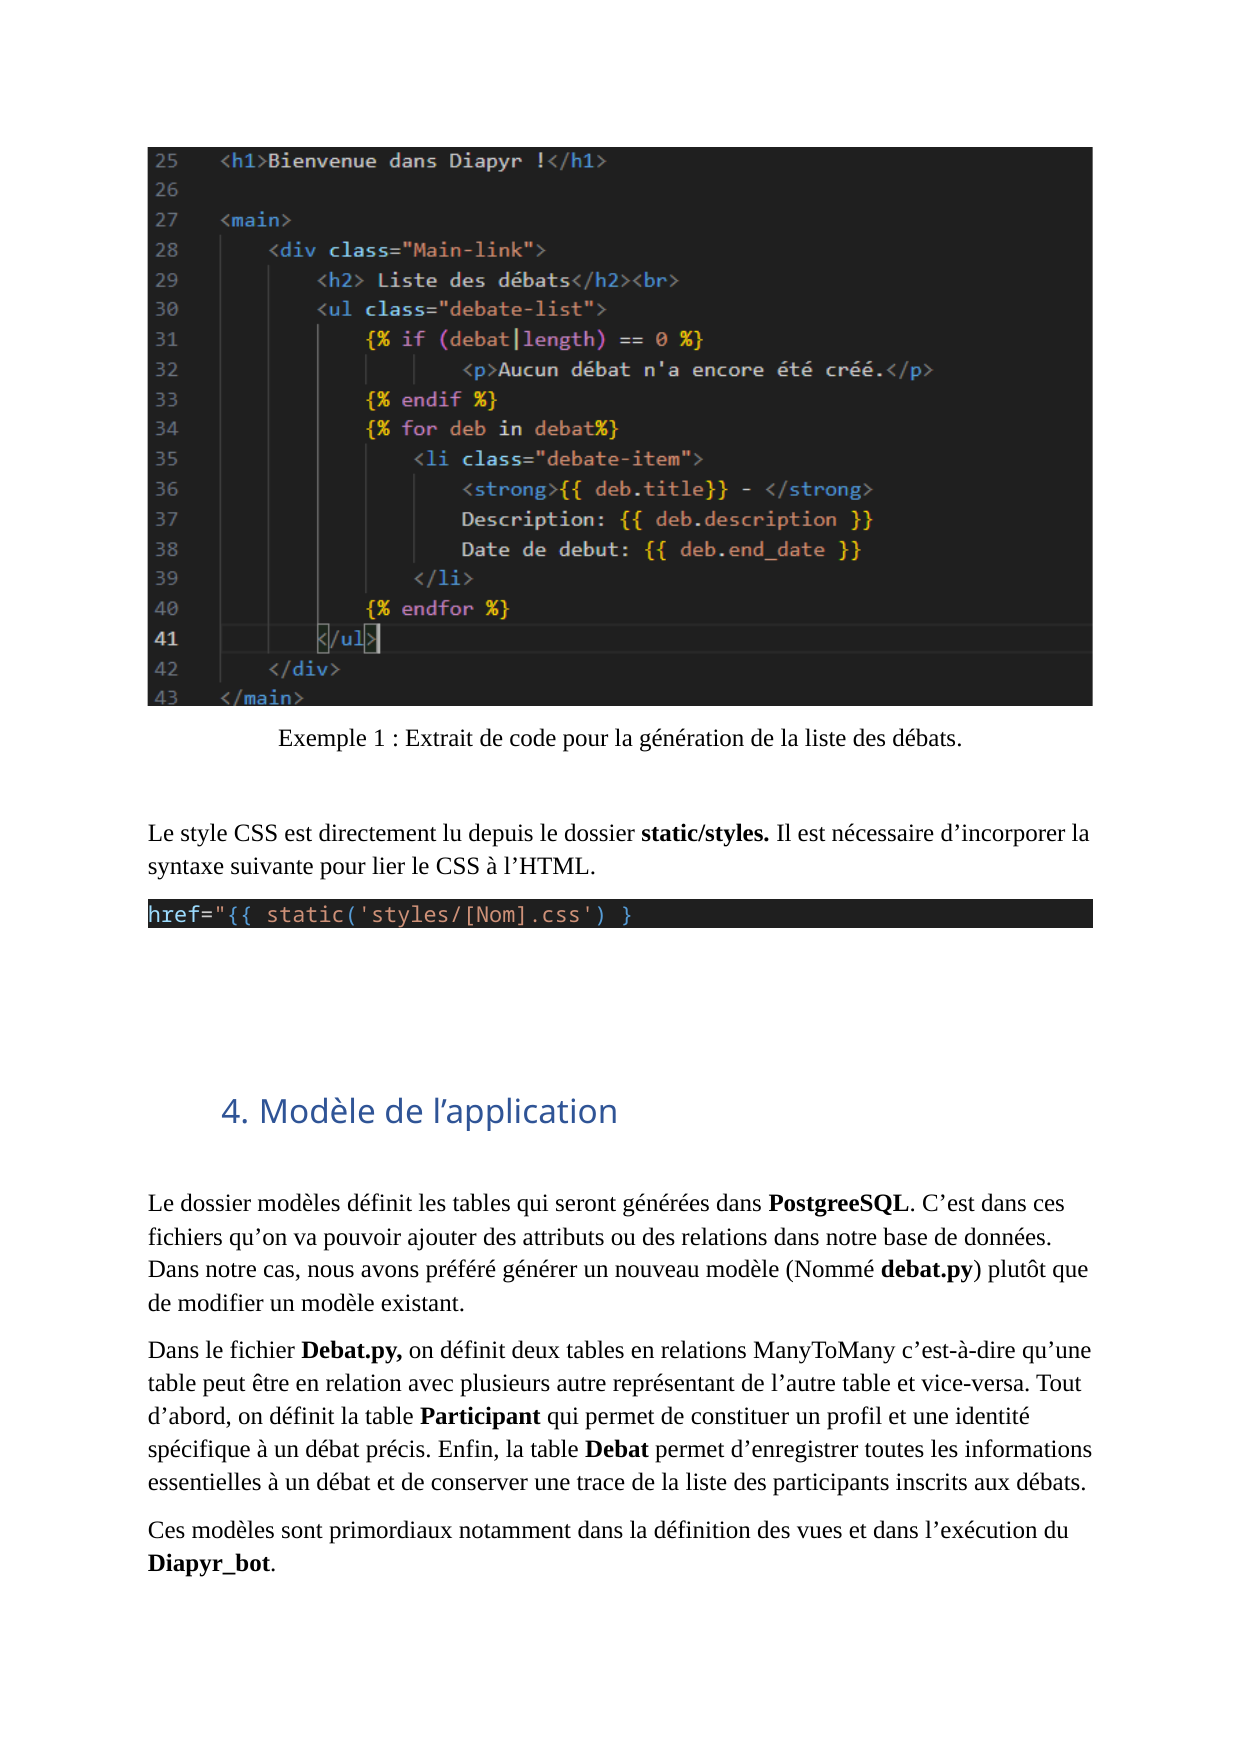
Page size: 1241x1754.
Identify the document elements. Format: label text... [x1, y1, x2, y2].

list Modèle de l’application [221, 1088, 1093, 1133]
text Dans le fichier Debat.py, on définit deux tables en relations ManyToMany c’est-à-dire qu’une table peut être en relation avec plusieurs autre représentant de l’autre table et vice-versa. Tout d’abord, on définit la table Participant qui permet de constituer un profil et une identité spécifique à un débat précis. Enfin, la table Debat permet d’enregistrer toutes les informations essentielles à un débat et de conserver une trace de la liste des participants inscrits aux débats. [148, 1335, 1093, 1496]
text Le style CSS est directement lu depuis le dossier static/styles. Il est nécessaire d’incorporer la syntaxe suivante pour lier le CSS à l’HTML. [148, 818, 1093, 880]
text Ces modèles sont primordiaux notamment dans la définition des vues et dans l’exécution du Diapyr_bot. [148, 1515, 1093, 1577]
text Le dossier modèles définit les tables qui seront générées dans PostgreeSQL. C’est dans ces fichiers qu’on va pouvoir ajouter des attributs ou des relations dans notre base de données. Dans notre cas, nous avons préféré générer un nouveau modèle (Nommé debat.py) plutôt que de modifier un modèle existant. [148, 1188, 1093, 1316]
text href="{{ static('styles/[Nom].css') } [148, 899, 1093, 928]
text Exemple 1 : Extrait de code pour la génération de la liste des débats. [148, 723, 1093, 752]
